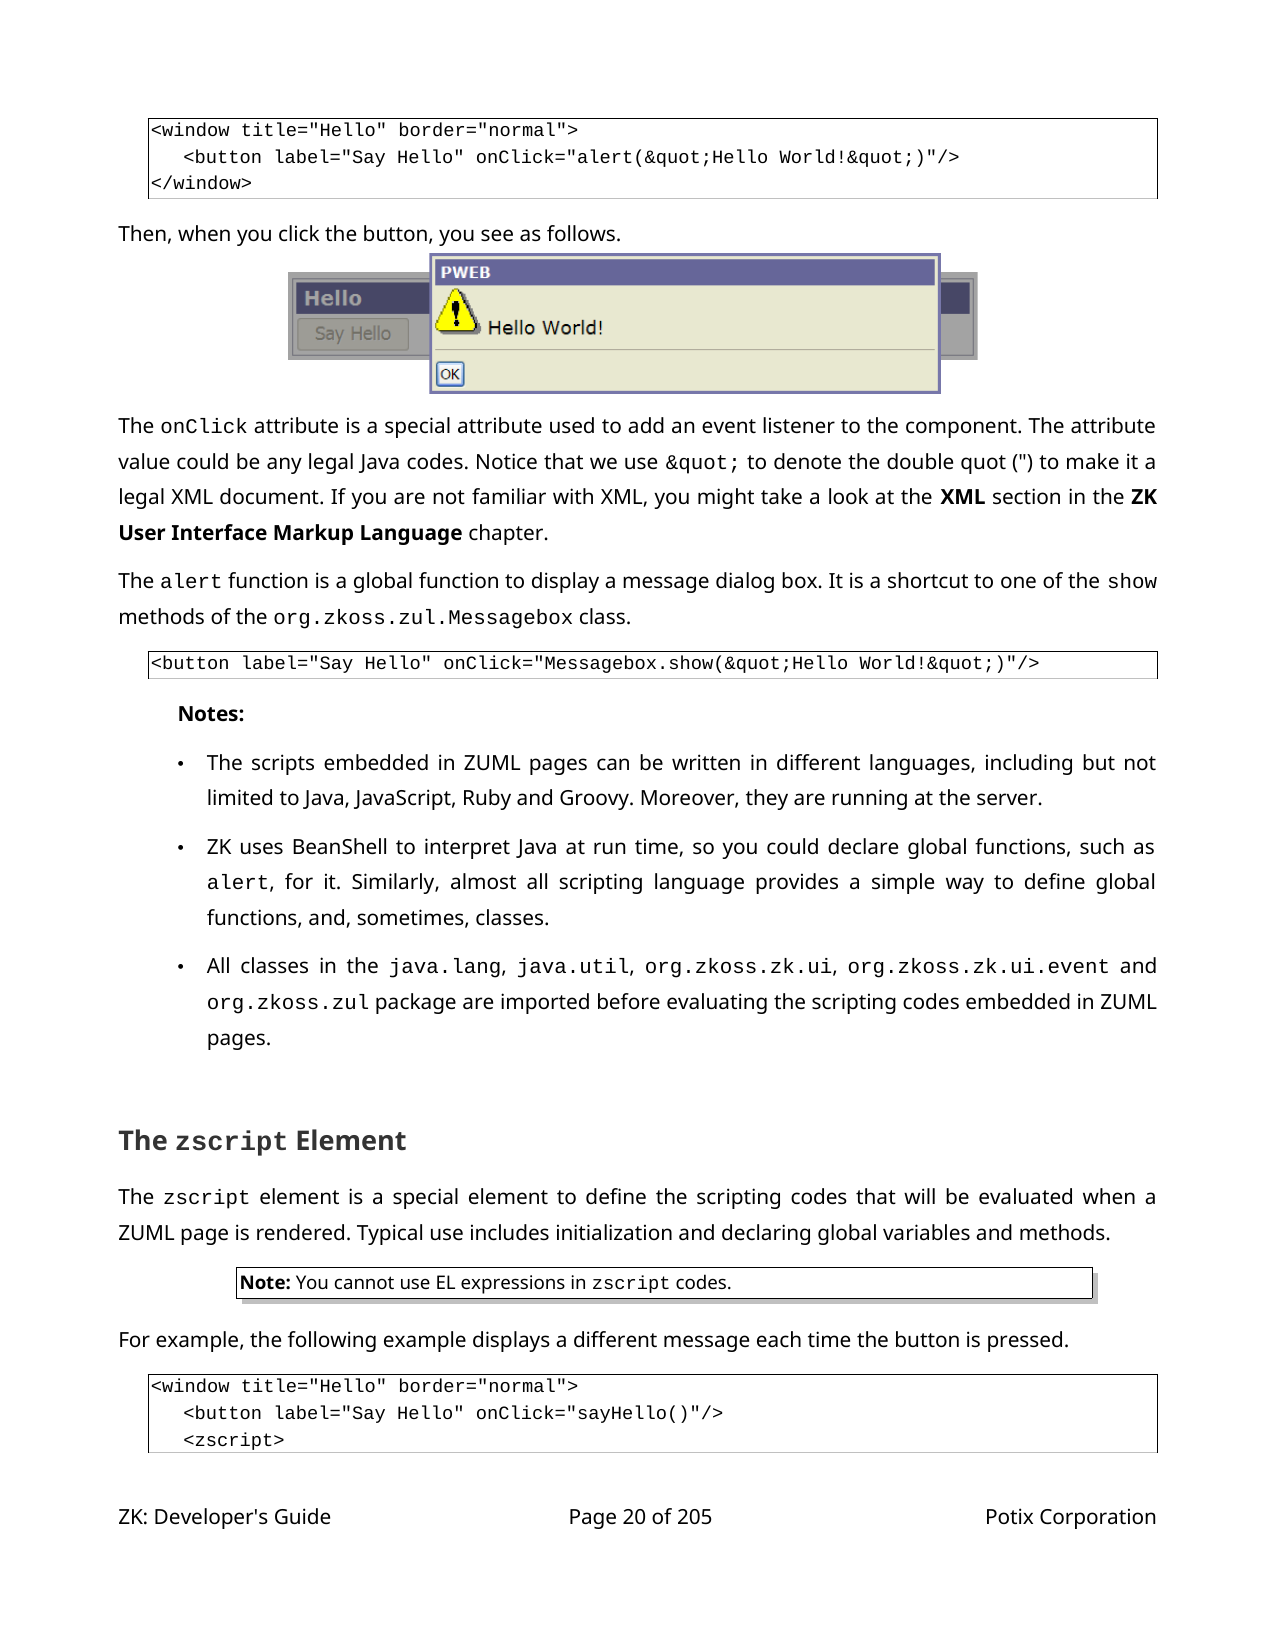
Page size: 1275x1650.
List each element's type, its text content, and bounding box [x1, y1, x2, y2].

text For example, the following example displays a different message each time the button is pressed. [118, 1325, 1157, 1353]
text The alert function is a global function to display a message dialog box. It is a shortcut to one of the show methods of the org.zkoss.zul.Messagebox class. [118, 567, 1157, 631]
text <button label="Say Hello" onClick="Messagebox.show(&quot;Hello World!&quot;)"/> [149, 652, 1157, 678]
text Then, when you click the button, you see as follows. [118, 219, 1157, 247]
text <button label="Say Hello" onClick="sayHello()"/> [149, 1401, 1157, 1425]
list ZK uses BeanShell to interpret Java at run time, so you could declare global functions, such as alert, for it. Similarly, almost all scripting language provides a simple way to define global functions, and, sometimes, classes. [177, 832, 1157, 931]
text Note: You cannot use EL expressions in zscript codes. [237, 1268, 1092, 1298]
text <window title="Hello" border="normal"> [149, 1375, 1157, 1398]
subtitle The zscript Element [118, 1122, 1157, 1158]
list The scripts embedded in ZUML pages can be written in different languages, including but not limited to Java, JavaScript, Ruby and Groovy. Moreover, they are running at the server. [177, 748, 1157, 811]
list All classes in the java.lang, java.util, org.zkoss.zk.ui, org.zkoss.zk.ui.event and org.zkoss.zul package are imported before evaluating the scripting codes embedded in ZUML pages. [177, 952, 1157, 1051]
text Notes: [177, 699, 1157, 727]
text <zscript> [149, 1428, 1157, 1452]
text <window title="Hello" border="normal"> <button label="Say Hello" onClick="alert(&quot;Hello World!&quot;)"/> </window> [149, 119, 1157, 198]
picture [288, 253, 978, 394]
text The onClick attribute is a special attribute used to add an event listener to the component. The attribute value could be any legal Java codes. Notice that we use &quot; to denote the double quot (") to make it a legal XML document. If you are not familiar with XML, you might take a look at the XML section in the ZK User Interface Markup Language chapter. [118, 394, 1157, 546]
text The zscript element is a special element to define the scripting codes that will be evaluated when a ZUML page is rendered. Typical use includes initialization and declaring global variables and methods. [118, 1182, 1157, 1246]
